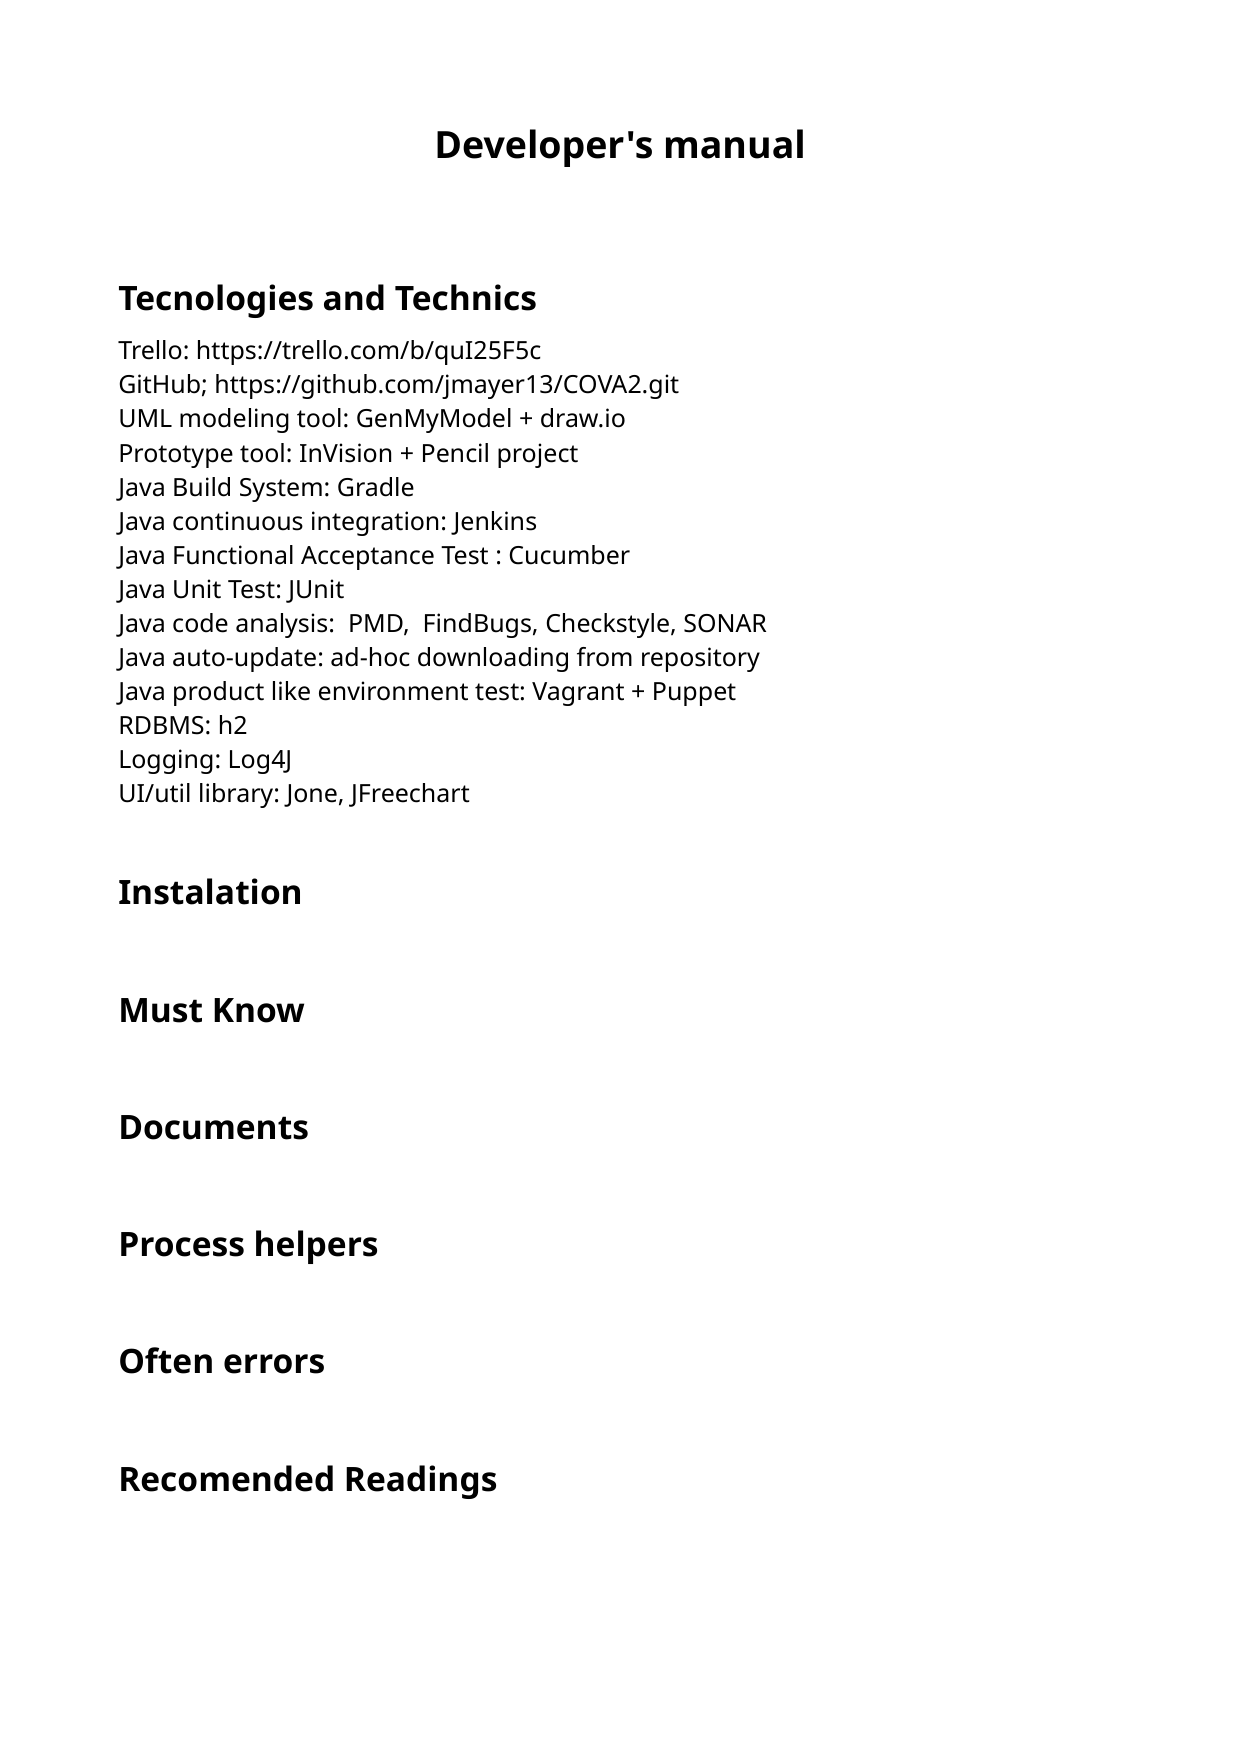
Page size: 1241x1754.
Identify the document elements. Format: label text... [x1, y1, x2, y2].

text Java Functional Acceptance Test : Cucumber [118, 537, 1122, 571]
text Logging: Log4J [118, 742, 1122, 776]
subtitle Must Know [118, 986, 1122, 1032]
text Java code analysis: PMD, FindBugs, Checkstyle, SONAR [118, 606, 1122, 639]
subtitle Often errors [118, 1338, 1122, 1384]
text Java auto-update: ad-hoc downloading from repository [118, 639, 1122, 674]
subtitle Instalation [118, 869, 1122, 915]
text RDBMS: h2 [118, 708, 1122, 742]
text UI/util library: Jone, JFreechart [118, 776, 1122, 810]
subtitle Tecnologies and Technics [118, 275, 1122, 321]
text Java continuous integration: Jenkins [118, 503, 1122, 537]
text Java product like environment test: Vagrant + Puppet [118, 674, 1122, 708]
subtitle Documents [118, 1103, 1122, 1149]
title Developer's manual [118, 118, 1122, 169]
text Java Unit Test: JUnit [118, 571, 1122, 606]
text Trello: https://trello.com/b/quI25F5c [118, 333, 1122, 367]
text GitHub; https://github.com/jmayer13/COVA2.git [118, 367, 1122, 401]
subtitle Recomended Readings [118, 1455, 1122, 1501]
text Java Build System: Gradle [118, 469, 1122, 503]
subtitle Process helpers [118, 1221, 1122, 1267]
text Prototype tool: InVision + Pencil project [118, 435, 1122, 469]
text UML modeling tool: GenMyModel + draw.io [118, 401, 1122, 435]
